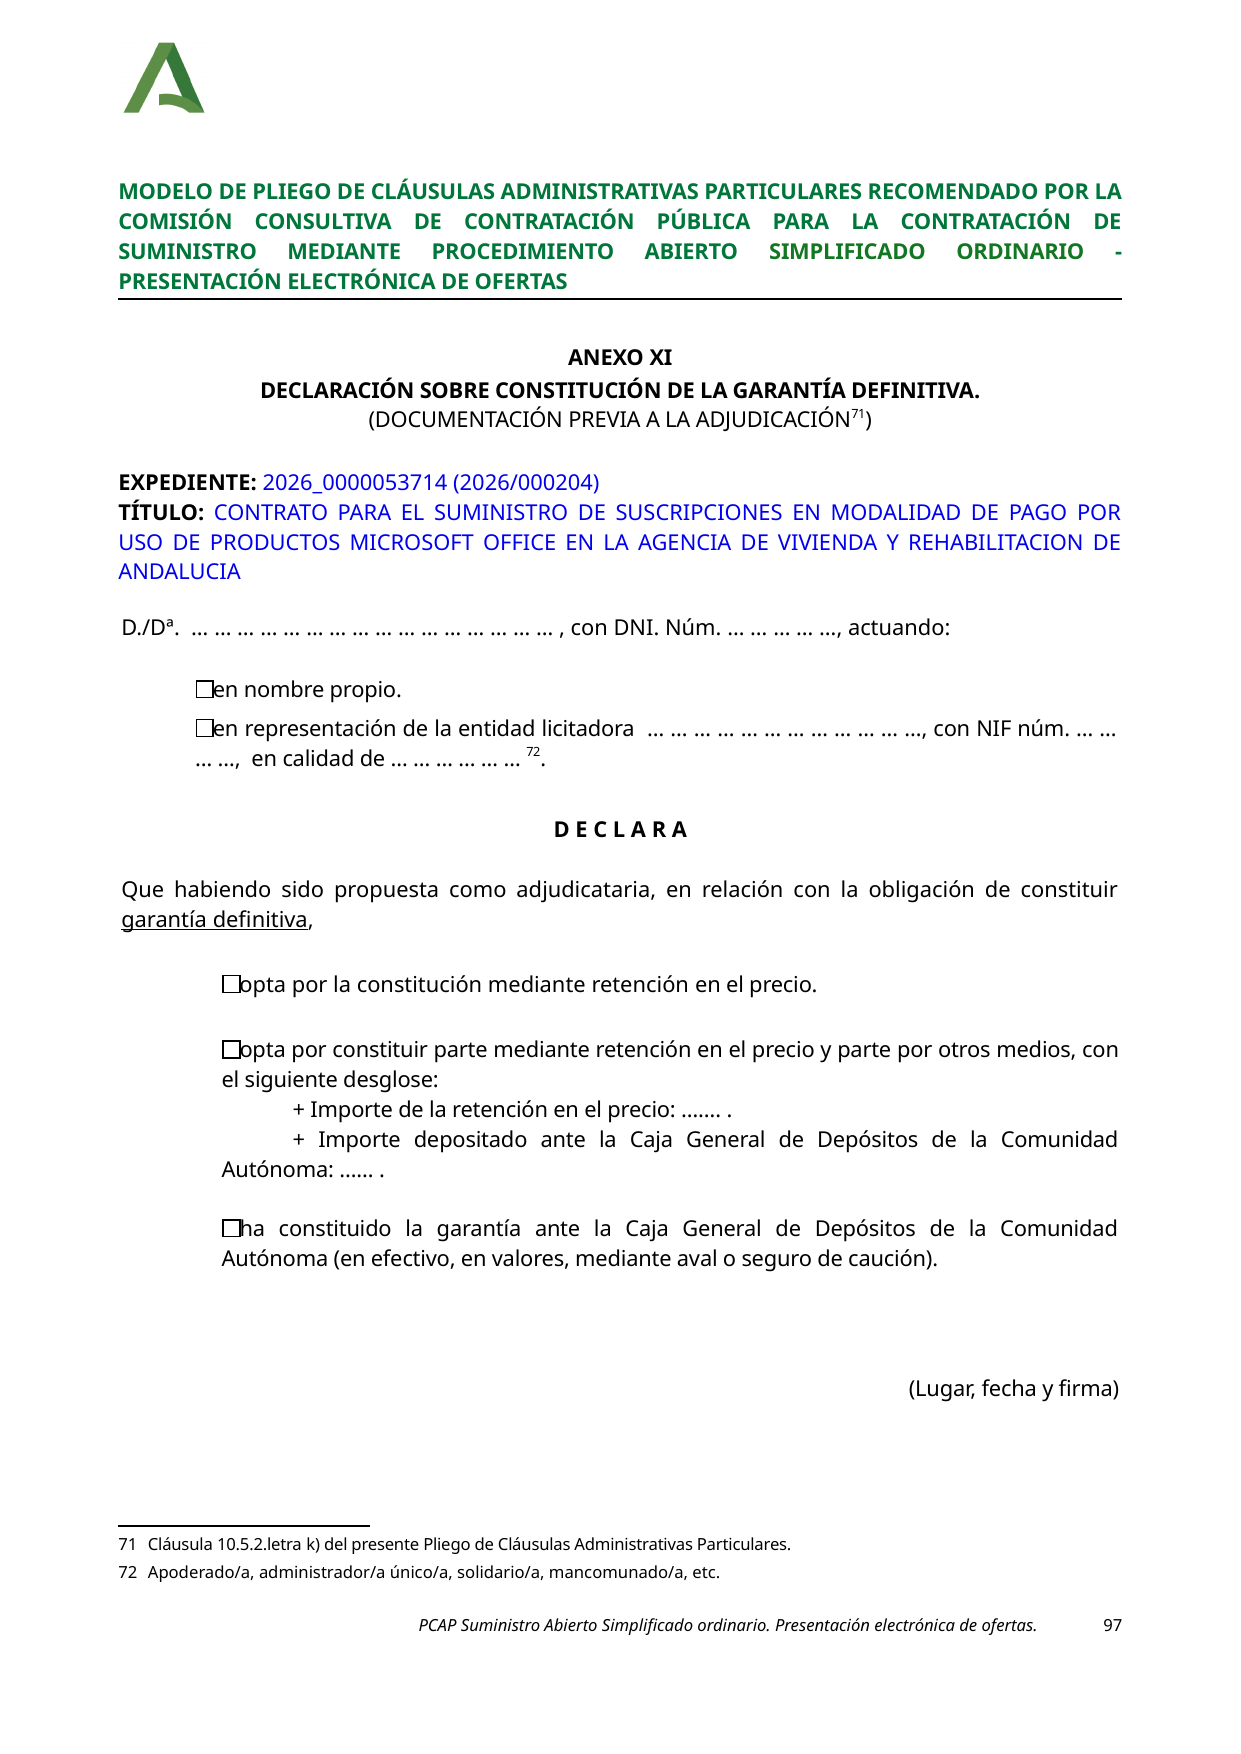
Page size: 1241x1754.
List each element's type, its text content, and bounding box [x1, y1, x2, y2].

picture [119, 38, 209, 117]
text Apoderado/a, administrador/a único/a, solidario/a, mancomunado/a, etc. [118, 1561, 1122, 1584]
text (Lugar, fecha y firma) [118, 1370, 1122, 1406]
text en representación de la entidad licitadora … … … … … … … … … … … …, con NIF núm. … … … …, en calidad de … … … … … … . [192, 710, 1122, 776]
text Cláusula 10.5.2.letra k) del presente Pliego de Cláusulas Administrativas Particulares. [118, 1532, 1122, 1555]
text D./Dª. … … … … … … … … … … … … … … … … , con DNI. Núm. … … … … …, actuando: [118, 612, 1122, 642]
text (DOCUMENTACIÓN PREVIA A LA ADJUDICACIÓN) [118, 404, 1122, 434]
text Que habiendo sido propuesta como adjudicataria, en relación con la obligación de constituir garantía definitiva, [118, 874, 1122, 933]
text EXPEDIENTE: 2026_0000053714 (2026/000204) [118, 467, 1122, 497]
text TÍTULO: CONTRATO PARA EL SUMINISTRO DE SUSCRIPCIONES EN MODALIDAD DE PAGO POR USO DE PRODUCTOS MICROSOFT OFFICE EN LA AGENCIA DE VIVIENDA Y REHABILITACION DE ANDALUCIA [118, 497, 1122, 586]
text DECLARACIÓN SOBRE CONSTITUCIÓN DE LA GARANTÍA DEFINITIVA. [118, 372, 1122, 404]
text opta por la constitución mediante retención en el precio. [213, 966, 1122, 999]
text ANEXO XI [118, 342, 1122, 372]
text + Importe depositado ante la Caja General de Depósitos de la Comunidad Autónoma: …… . [218, 1124, 1122, 1183]
text D E C L A R A [118, 814, 1122, 844]
text opta por constituir parte mediante retención en el precio y parte por otros medios, con el siguiente desglose: [218, 1032, 1122, 1094]
text + Importe de la retención en el precio: ……. . [218, 1094, 1122, 1124]
text ha constituido la garantía ante la Caja General de Depósitos de la Comunidad Autónoma (en efectivo, en valores, mediante aval o seguro de caución). [218, 1213, 1122, 1273]
text en nombre propio. [189, 674, 1122, 704]
text MODELO DE PLIEGO DE CLÁUSULAS ADMINISTRATIVAS PARTICULARES RECOMENDADO POR LA COMISIÓN CONSULTIVA DE CONTRATACIÓN PÚBLICA PARA LA CONTRATACIÓN DE SUMINISTRO MEDIANTE PROCEDIMIENTO ABIERTO SIMPLIFICADO ORDINARIO - PRESENTACIÓN ELECTRÓNICA DE OFERTAS [118, 176, 1122, 298]
